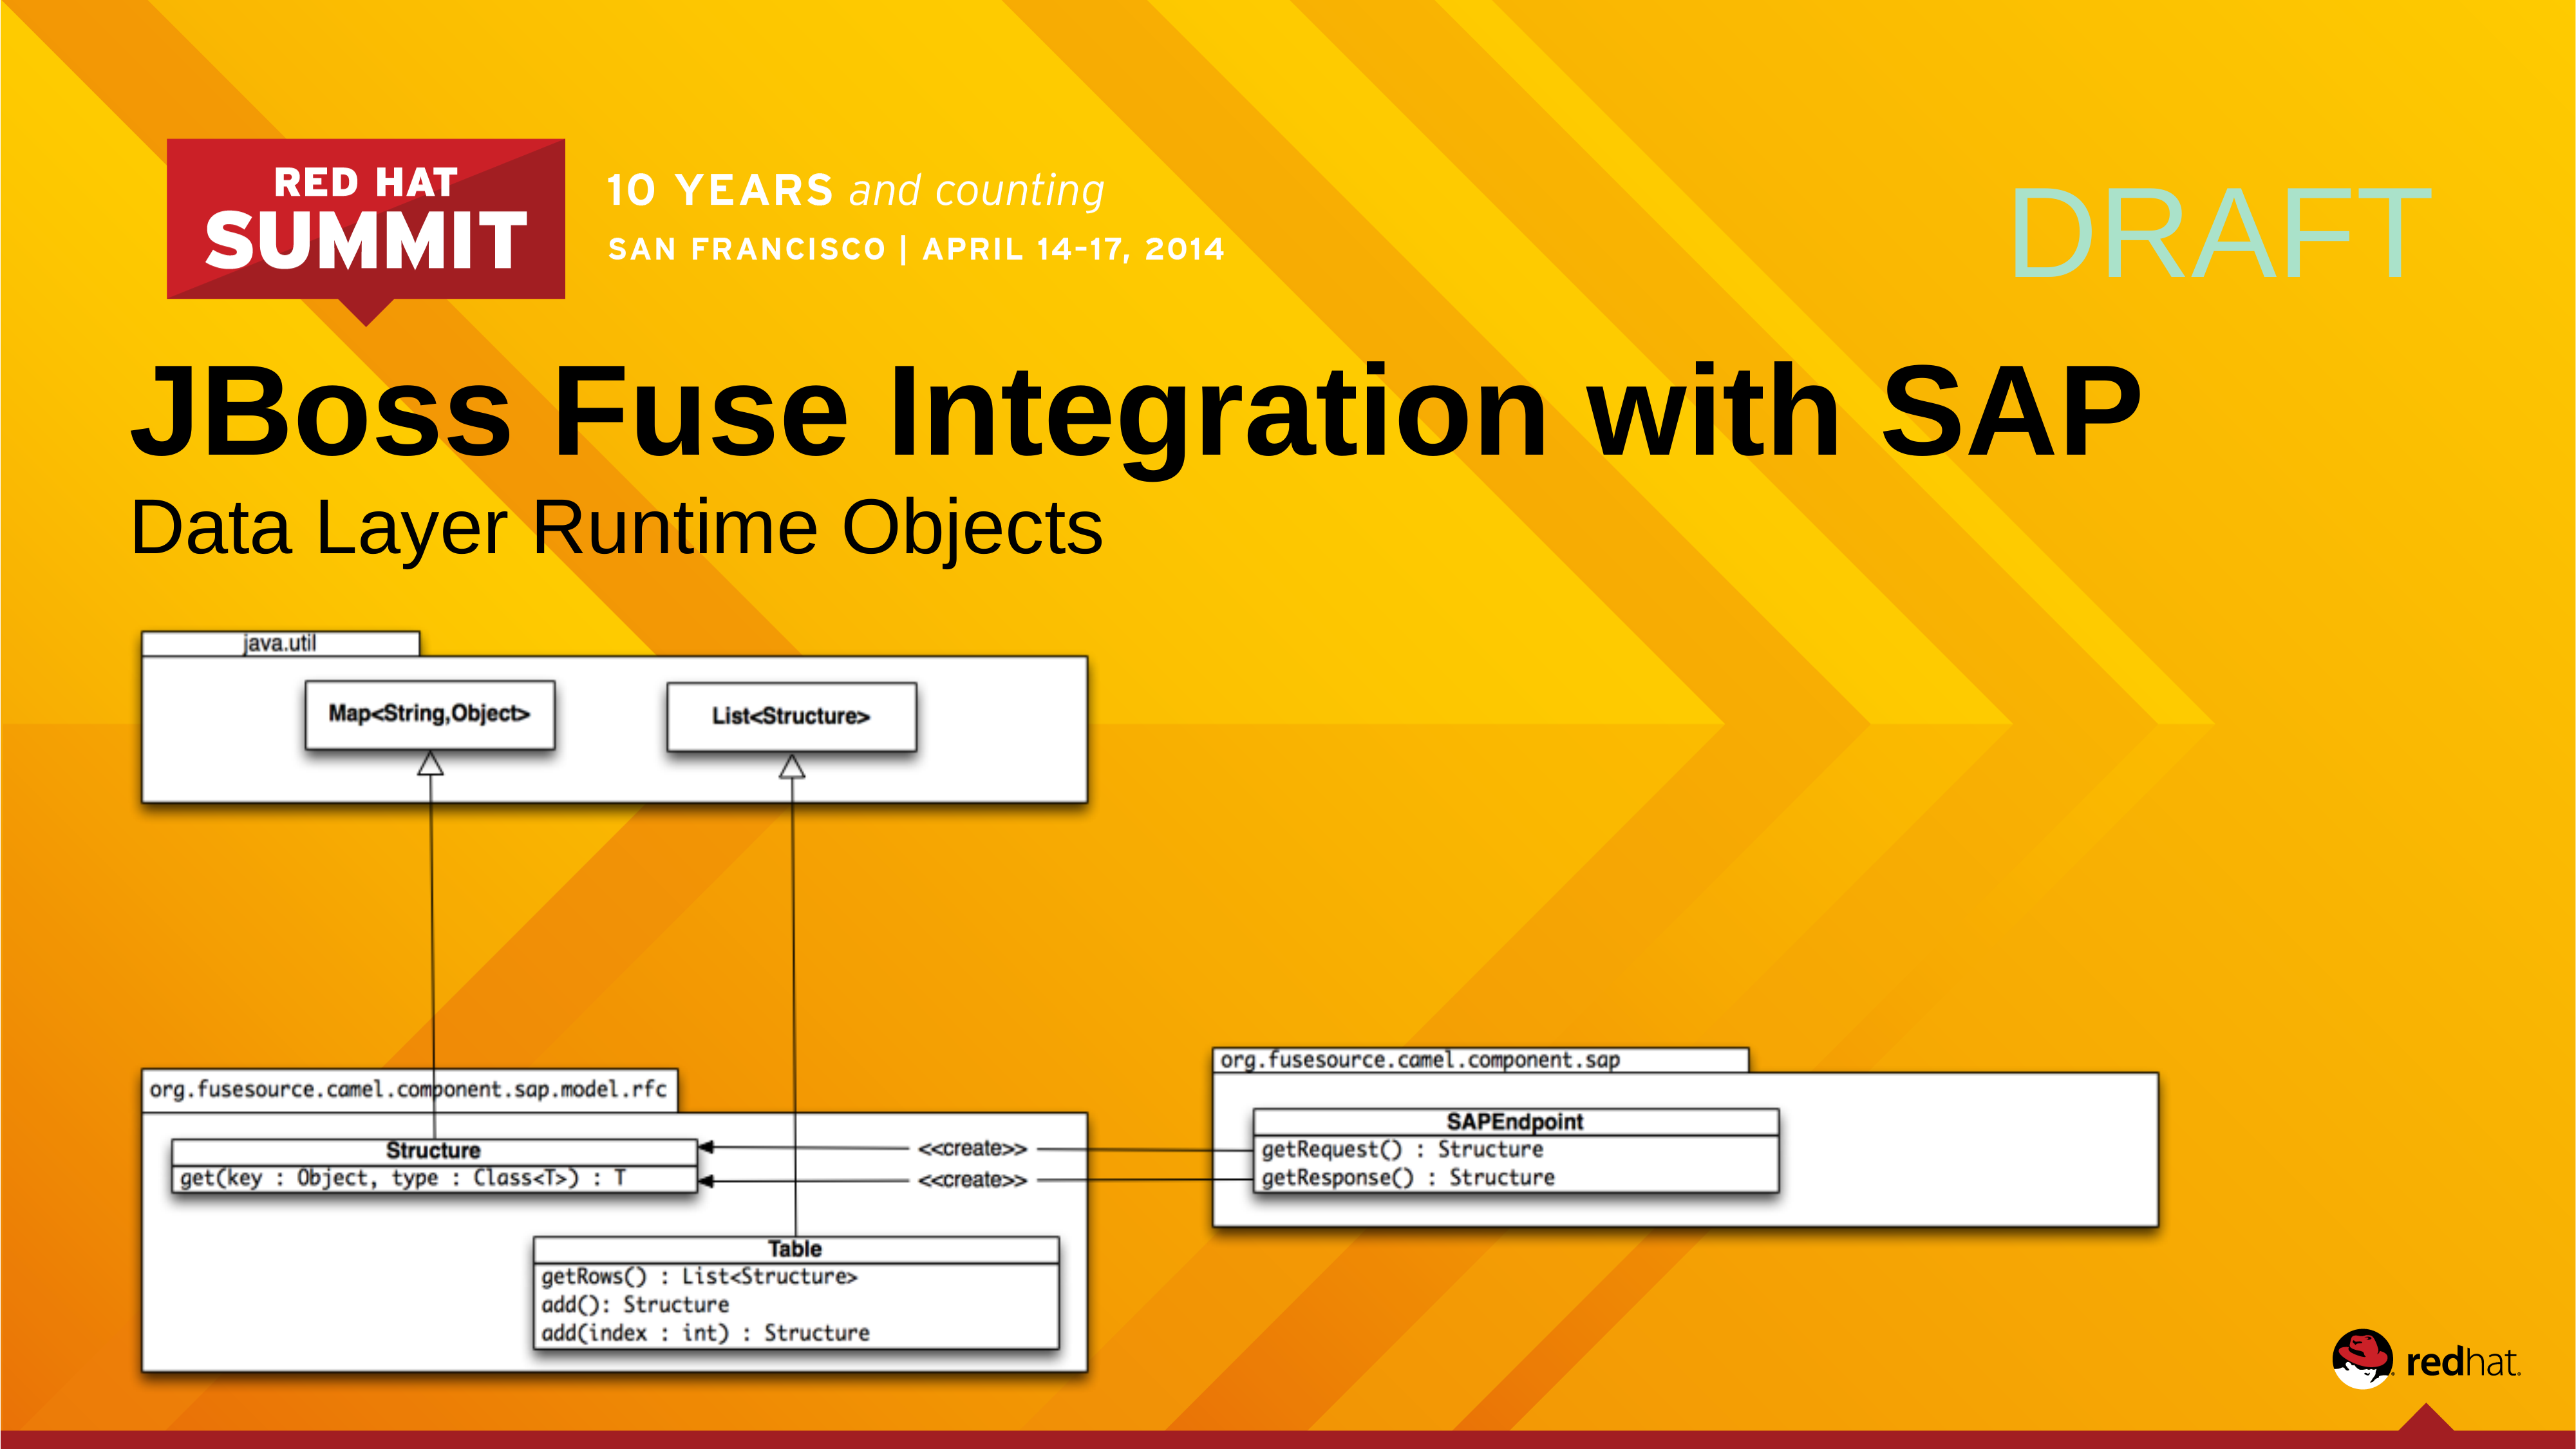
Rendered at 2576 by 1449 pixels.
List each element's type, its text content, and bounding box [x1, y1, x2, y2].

text_box JBoss Fuse Integration with SAP Data Layer Runtime Objects [129, 330, 2447, 573]
picture [1, 0, 2576, 1449]
